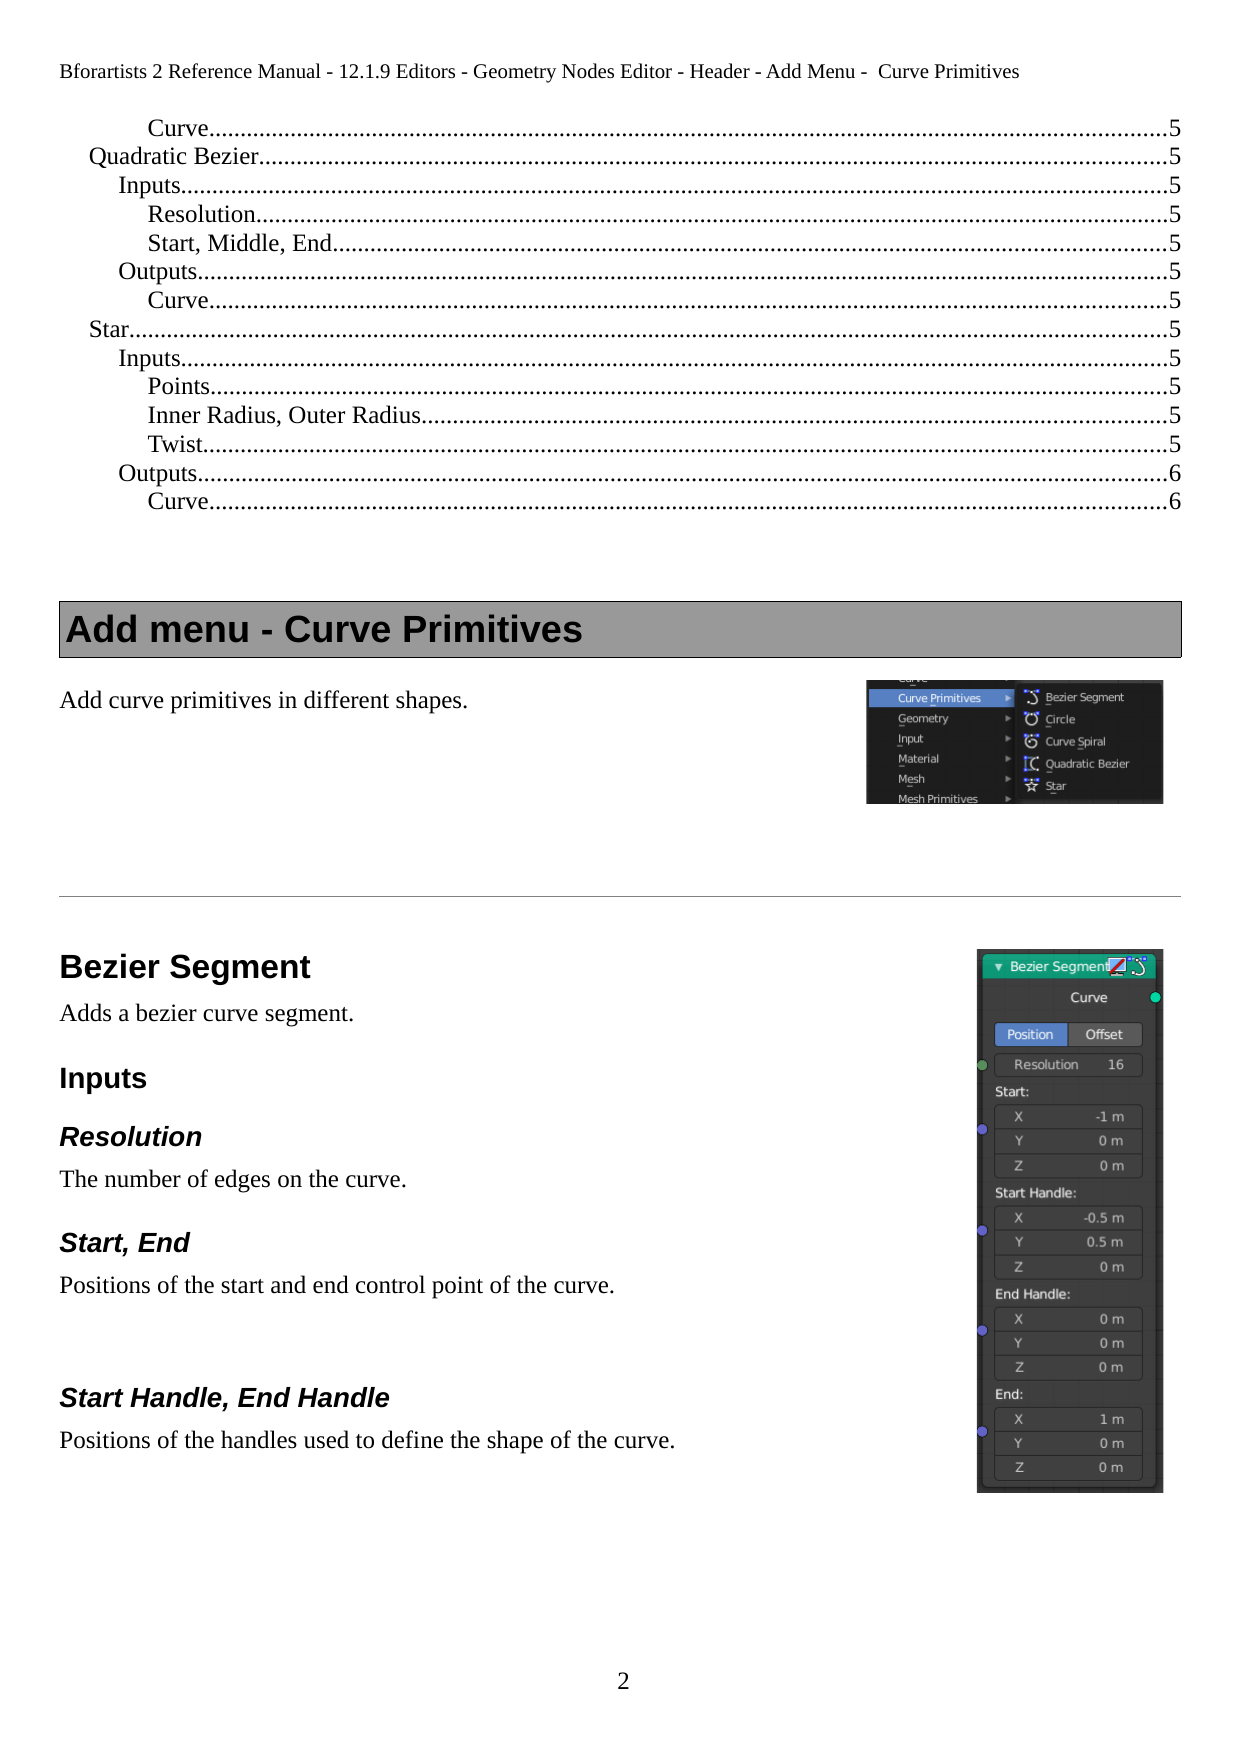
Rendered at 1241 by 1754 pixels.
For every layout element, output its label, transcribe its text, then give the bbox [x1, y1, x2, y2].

text Inner Radius, Outer Radius 5 [147, 400, 1181, 429]
text Quadratic Bezier 5 [88, 141, 1181, 170]
text Start, Middle, End 5 [147, 228, 1181, 256]
text Add curve primitives in different shapes. [59, 685, 866, 714]
text The number of edges on the curve. [59, 1164, 976, 1193]
text Positions of the handles used to define the shape of the curve. [59, 1426, 976, 1454]
text Inputs 5 [118, 170, 1181, 199]
subtitle Resolution [59, 1120, 976, 1152]
subtitle [1164, 1120, 1181, 1152]
subtitle [1164, 1061, 1181, 1095]
table_header Add menu - Curve Primitives [60, 602, 1181, 657]
text Inputs 5 [118, 343, 1181, 371]
text Twist 5 [147, 429, 1181, 458]
text Adds a bezier curve segment. [59, 998, 976, 1027]
subtitle [1164, 1226, 1181, 1258]
text Curve 5 [147, 285, 1181, 314]
subtitle Start Handle, End Handle [59, 1381, 976, 1413]
subtitle Inputs [59, 1061, 976, 1095]
text Points 5 [147, 371, 1181, 400]
text Resolution 5 [147, 199, 1181, 228]
text Star 5 [88, 314, 1181, 343]
picture [866, 680, 1164, 804]
picture [976, 949, 1164, 1493]
text Curve 6 [147, 486, 1181, 515]
text Outputs 6 [118, 458, 1181, 486]
text Curve 5 [147, 113, 1181, 141]
text Outputs 5 [118, 256, 1181, 285]
subtitle Bezier Segment [59, 947, 1181, 985]
text Positions of the start and end control point of the curve. [59, 1271, 976, 1299]
subtitle Start, End [59, 1226, 976, 1258]
subtitle [1164, 1381, 1181, 1413]
